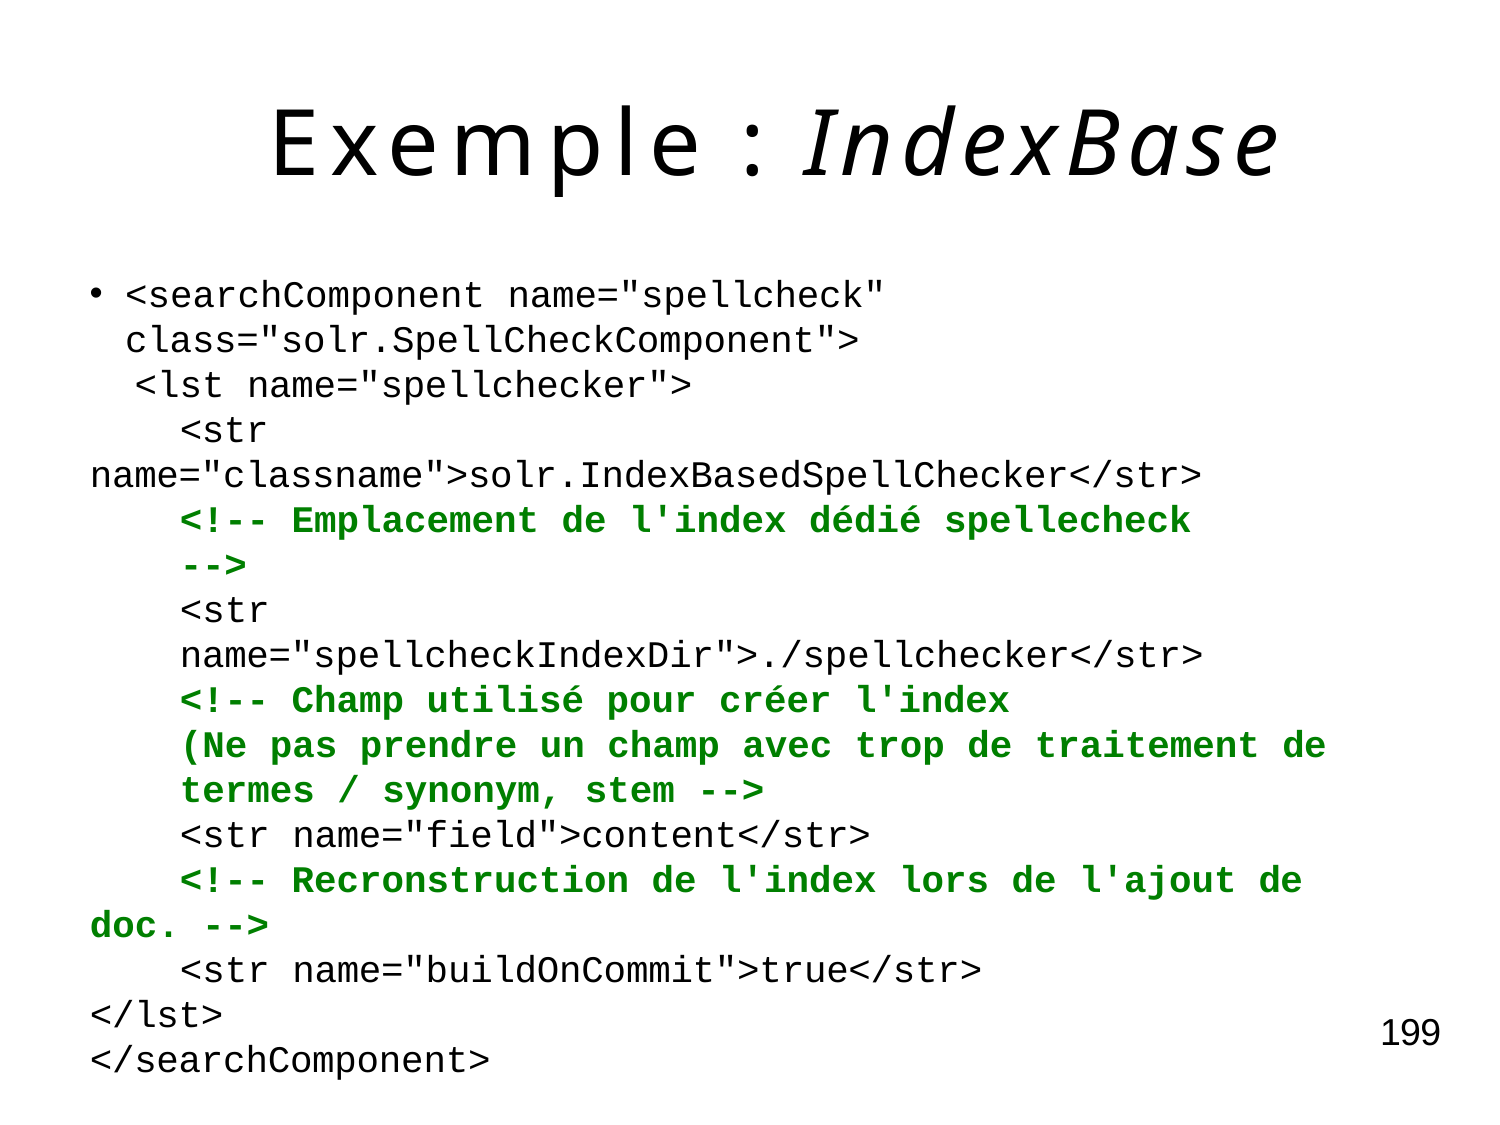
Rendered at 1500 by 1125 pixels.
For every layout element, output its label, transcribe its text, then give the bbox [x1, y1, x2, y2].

slide_number 199 [1373, 1009, 1451, 1125]
text_box <searchComponent name="spellcheck" class="solr.SpellCheckComponent"> <lst name="spellchecker"> <str name="classname">solr.IndexBasedSpellChecker</str> <!-- Emplacement de l'index dédié spellecheck --> <str name="spellcheckIndexDir">./spellchecker</str> <!-- Champ utilisé pour créer l'index (Ne pas prendre un champ avec trop de traitement de termes / synonym, stem --> <str name="field">content</str> <!-- Recronstruction de l'index lors de l'ajout de doc. --> <str name="buildOnCommit">true</str> </lst> </searchComponent> [87, 267, 1330, 1080]
title Exemple : IndexBase [87, 26, 1413, 272]
